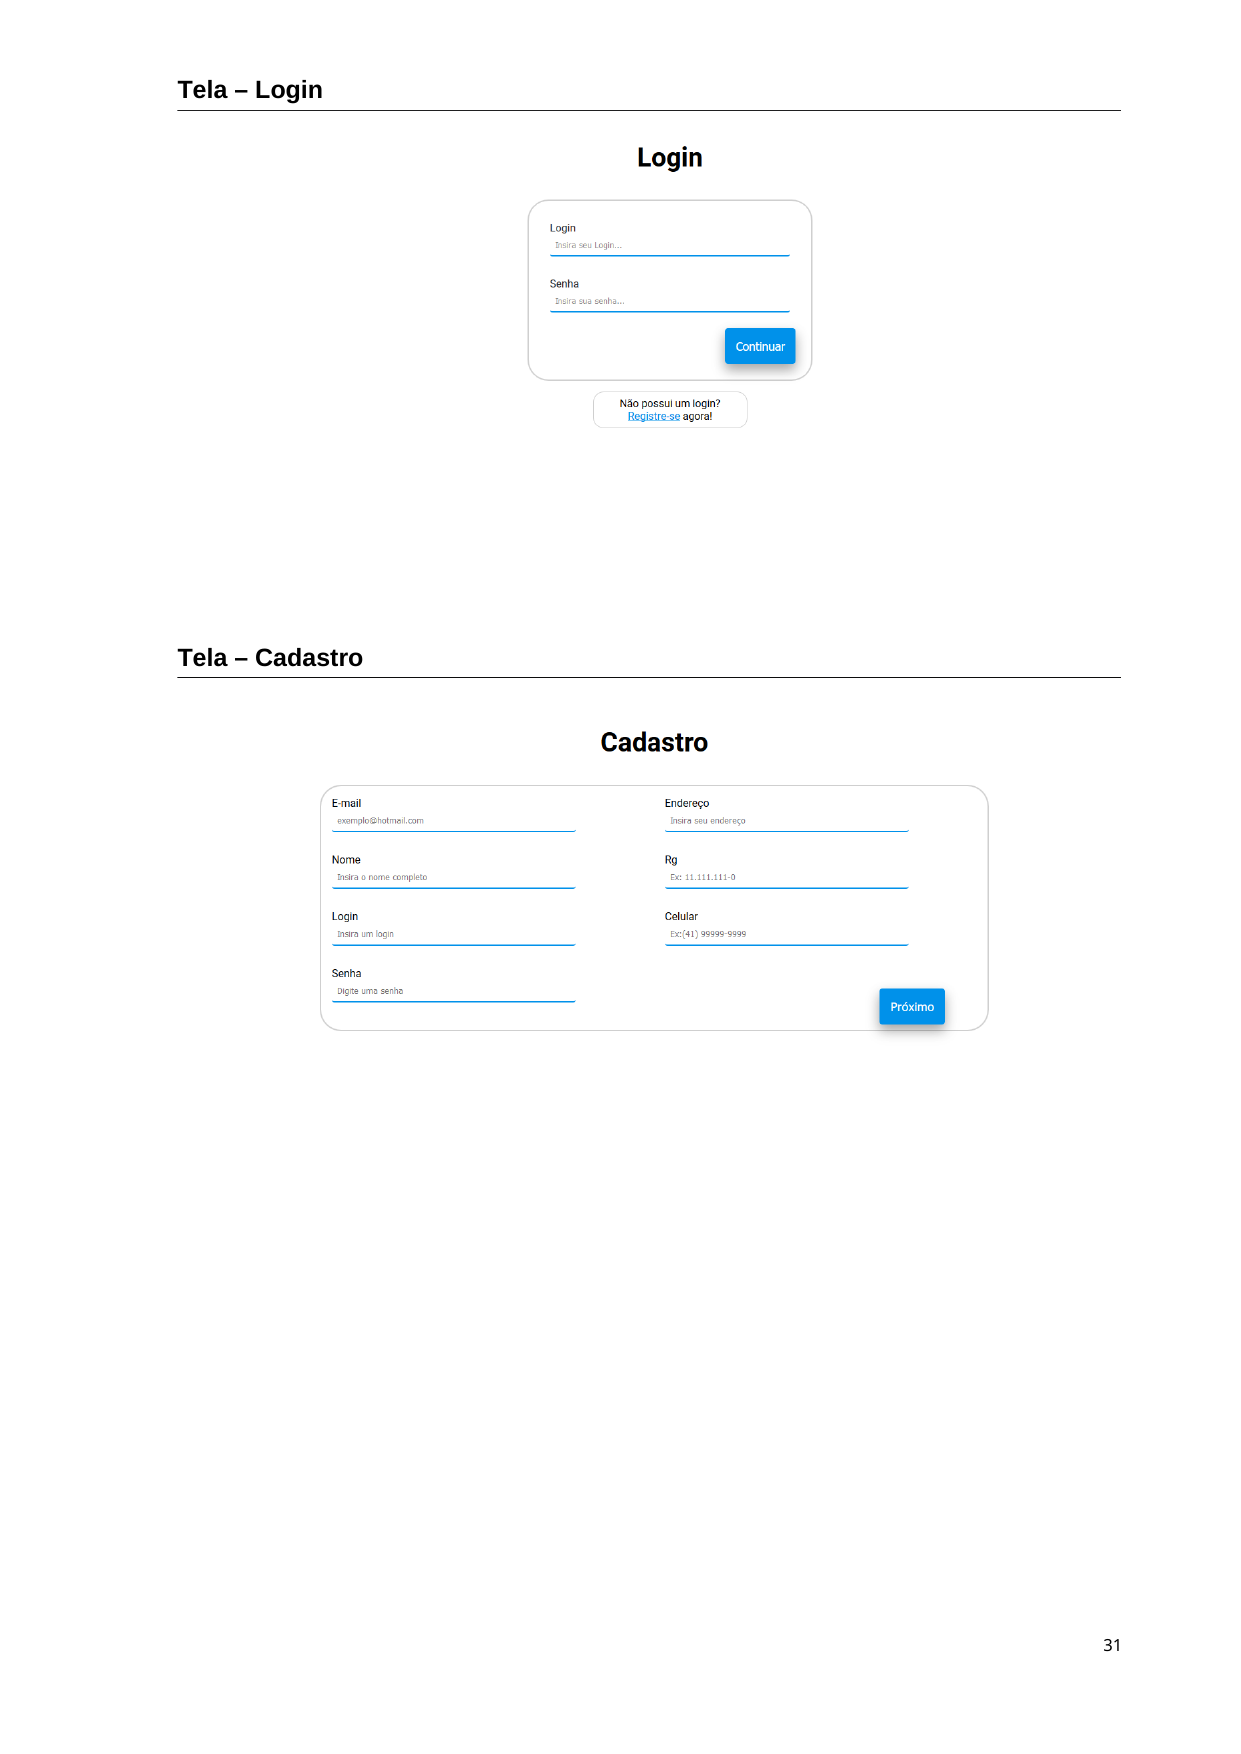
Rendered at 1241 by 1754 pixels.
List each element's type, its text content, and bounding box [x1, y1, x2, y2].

subtitle Tela – Cadastro [177, 643, 1122, 672]
subtitle Tela – Login [177, 75, 1122, 104]
